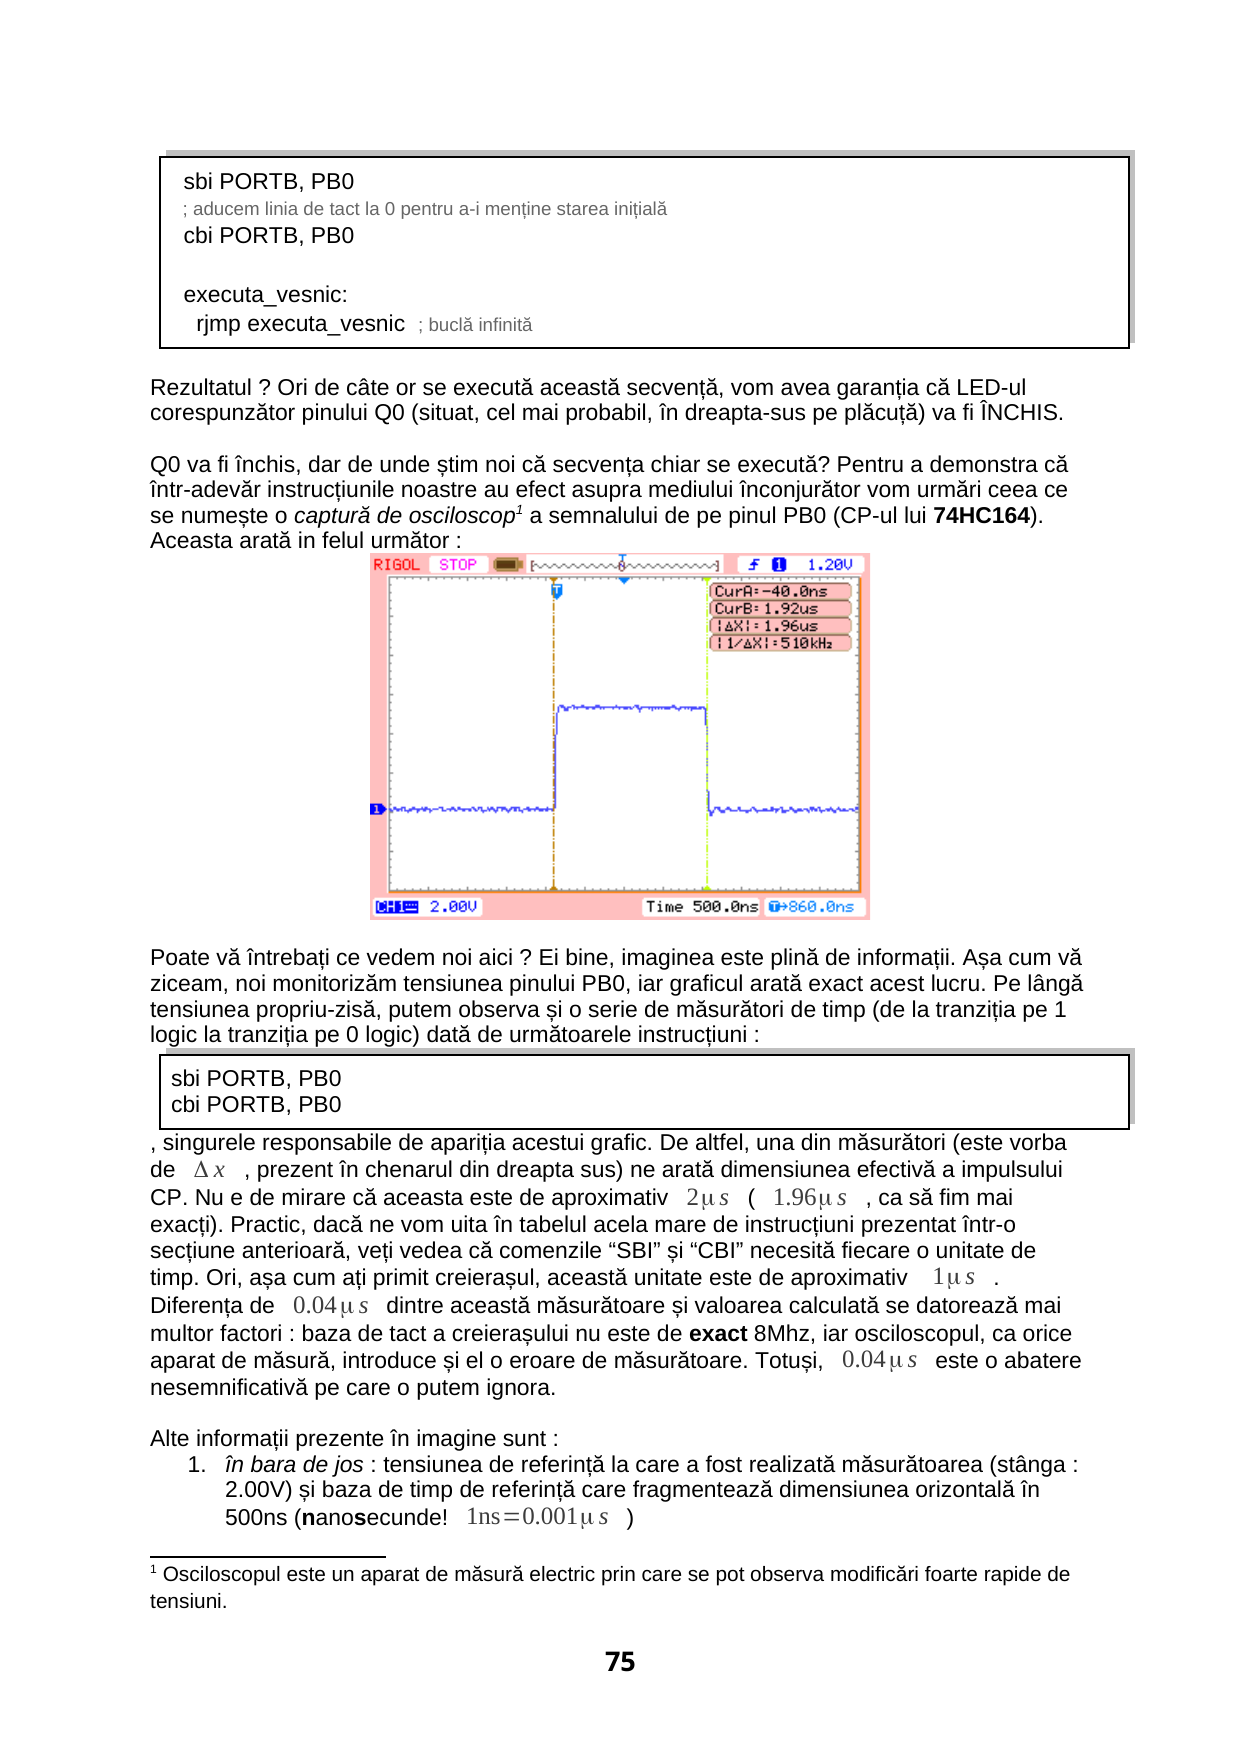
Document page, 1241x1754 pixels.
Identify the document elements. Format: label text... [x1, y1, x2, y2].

text Rezultatul ? Ori de câte or se execută această secvență, vom avea garanția că LED-ul corespunzător pinului Q0 (situat, cel mai probabil, în dreapta-sus pe plăcuță) va fi ÎNCHIS. [150, 374, 1091, 426]
table_header sbi PORTB, PB0 cbi PORTB, PB0 [161, 1056, 1128, 1128]
text Aceasta arată in felul următor : [150, 528, 1091, 554]
text Q0 va fi închis, dar de unde știm noi că secvența chiar se execută? Pentru a demonstra că într-adevăr instrucțiunile noastre au efect asupra mediului înconjurător vom urmări ceea ce se numește o captură de osciloscop a semnalului de pe pinul PB0 (CP-ul lui 74HC164). [150, 451, 1091, 528]
table_header sbi PORTB, PB0 ; aducem linia de tact la 0 pentru a-i menține starea inițială cbi PORTB, PB0 executa_vesnic: rjmp executa_vesnic ; buclă infinită [161, 158, 1128, 347]
text Poate vă întrebați ce vedem noi aici ? Ei bine, imaginea este plină de informații. Așa cum vă ziceam, noi monitorizăm tensiunea pinului PB0, iar graficul arată exact acest lucru. Pe lângă tensiunea propriu-zisă, putem observa și o serie de măsurători de timp (de la tranziția pe 1 logic la tranziția pe 0 logic) dată de următoarele instrucțiuni : [150, 945, 1091, 1048]
picture [370, 553, 871, 920]
text , singurele responsabile de apariția acestui grafic. De altfel, una din măsurători (este vorba de, prezent în chenarul din dreapta sus) ne arată dimensiunea efectivă a impulsului CP. Nu e de mirare că aceasta este de aproximativ(, ca să fim mai exacți). Practic, dacă ne vom uita în tabelul acela mare de instrucțiuni prezentat într-o secțiune anterioară, veți vedea că comenzile “SBI” și “CBI” necesită fiecare o unitate de timp. Ori, așa cum ați primit creierașul, această unitate este de aproximativ . Diferența dedintre această măsurătoare și valoarea calculată se datorează mai multor factori : baza de tact a creierașului nu este de exact 8Mhz, iar osciloscopul, ca orice aparat de măsură, introduce și el o eroare de măsurătoare. Totuși,este o abatere nesemnificativă pe care o putem ignora. [150, 1130, 1091, 1400]
list în bara de jos : tensiunea de referință la care a fost realizată măsurătoarea (stânga : 2.00V) și baza de timp de referință care fragmentează dimensiunea orizontală în 500ns (nanosecunde!) [187, 1451, 1091, 1531]
text Alte informații prezente în imagine sunt : [150, 1426, 1091, 1451]
text Osciloscopul este un aparat de măsură electric prin care se pot observa modificări foarte rapide de tensiuni. [150, 1563, 1091, 1613]
